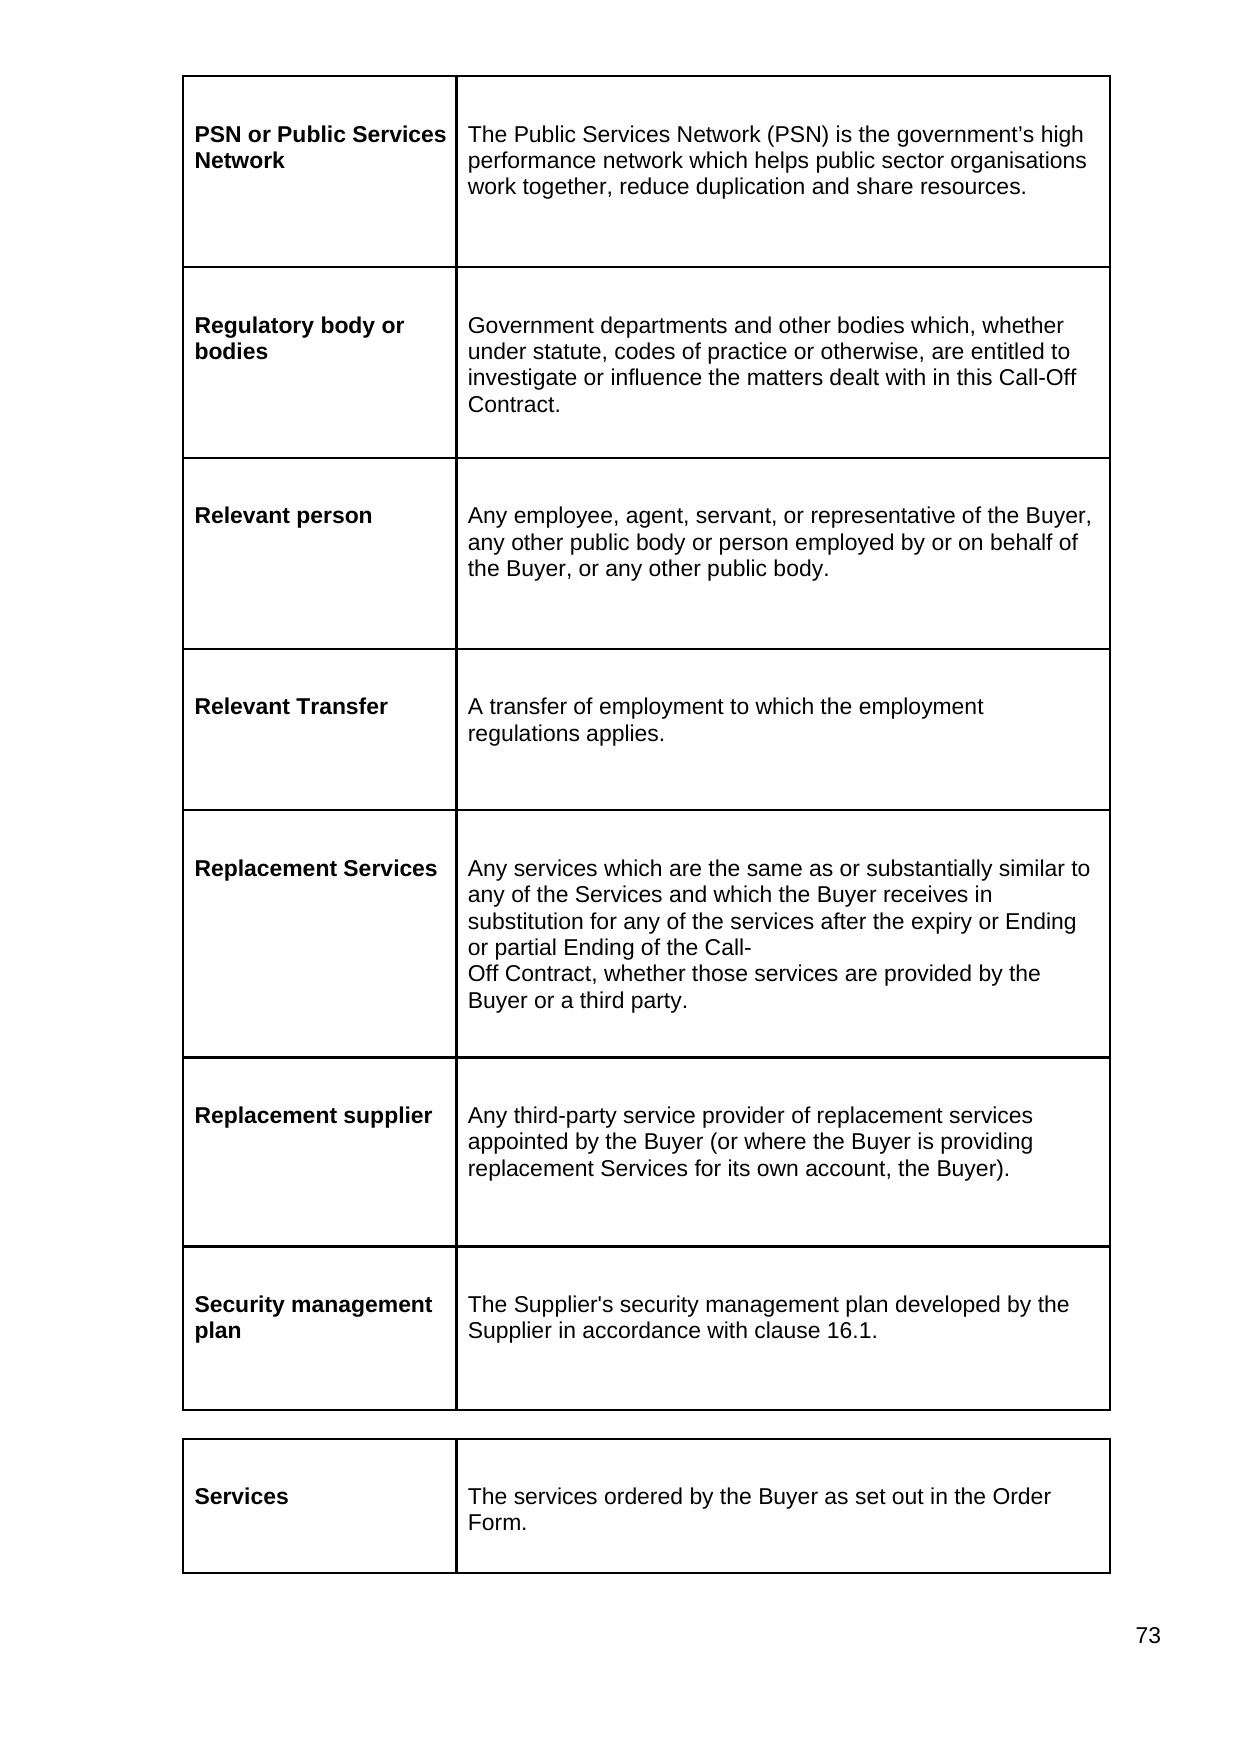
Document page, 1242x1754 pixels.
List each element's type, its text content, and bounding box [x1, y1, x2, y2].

table_cell Relevant person [184, 459, 455, 648]
table_cell Any employee, agent, servant, or representative of the Buyer, any other public body or person employed by or on behalf of the Buyer, or any other public body. [458, 459, 1109, 648]
table_cell Regulatory body or bodies [184, 268, 455, 457]
table_cell Replacement Services [184, 811, 455, 1056]
table_cell PSN or Public Services Network [184, 77, 455, 266]
table_cell Replacement supplier [184, 1059, 455, 1245]
table_cell The Public Services Network (PSN) is the government’s high performance network which helps public sector organisations work together, reduce duplication and share resources. [458, 77, 1109, 266]
table_cell Any third-party service provider of replacement services appointed by the Buyer (or where the Buyer is providing replacement Services for its own account, the Buyer). [458, 1059, 1109, 1245]
table_cell Government departments and other bodies which, whether under statute, codes of practice or otherwise, are entitled to investigate or influence the matters dealt with in this Call-Off Contract. [458, 268, 1109, 457]
table_header Services [184, 1440, 455, 1572]
table_cell A transfer of employment to which the employment regulations applies. [458, 650, 1109, 809]
table_cell Relevant Transfer [184, 650, 455, 809]
table_cell Security management plan [184, 1248, 455, 1409]
table_cell Any services which are the same as or substantially similar to any of the Services and which the Buyer receives in substitution for any of the services after the expiry or Ending or partial Ending of the Call- Off Contract, whether those services are provided by the Buyer or a third party. [458, 811, 1109, 1056]
table_header The services ordered by the Buyer as set out in the Order Form. [458, 1440, 1109, 1572]
table_cell The Supplier's security management plan developed by the Supplier in accordance with clause 16.1. [458, 1248, 1109, 1409]
